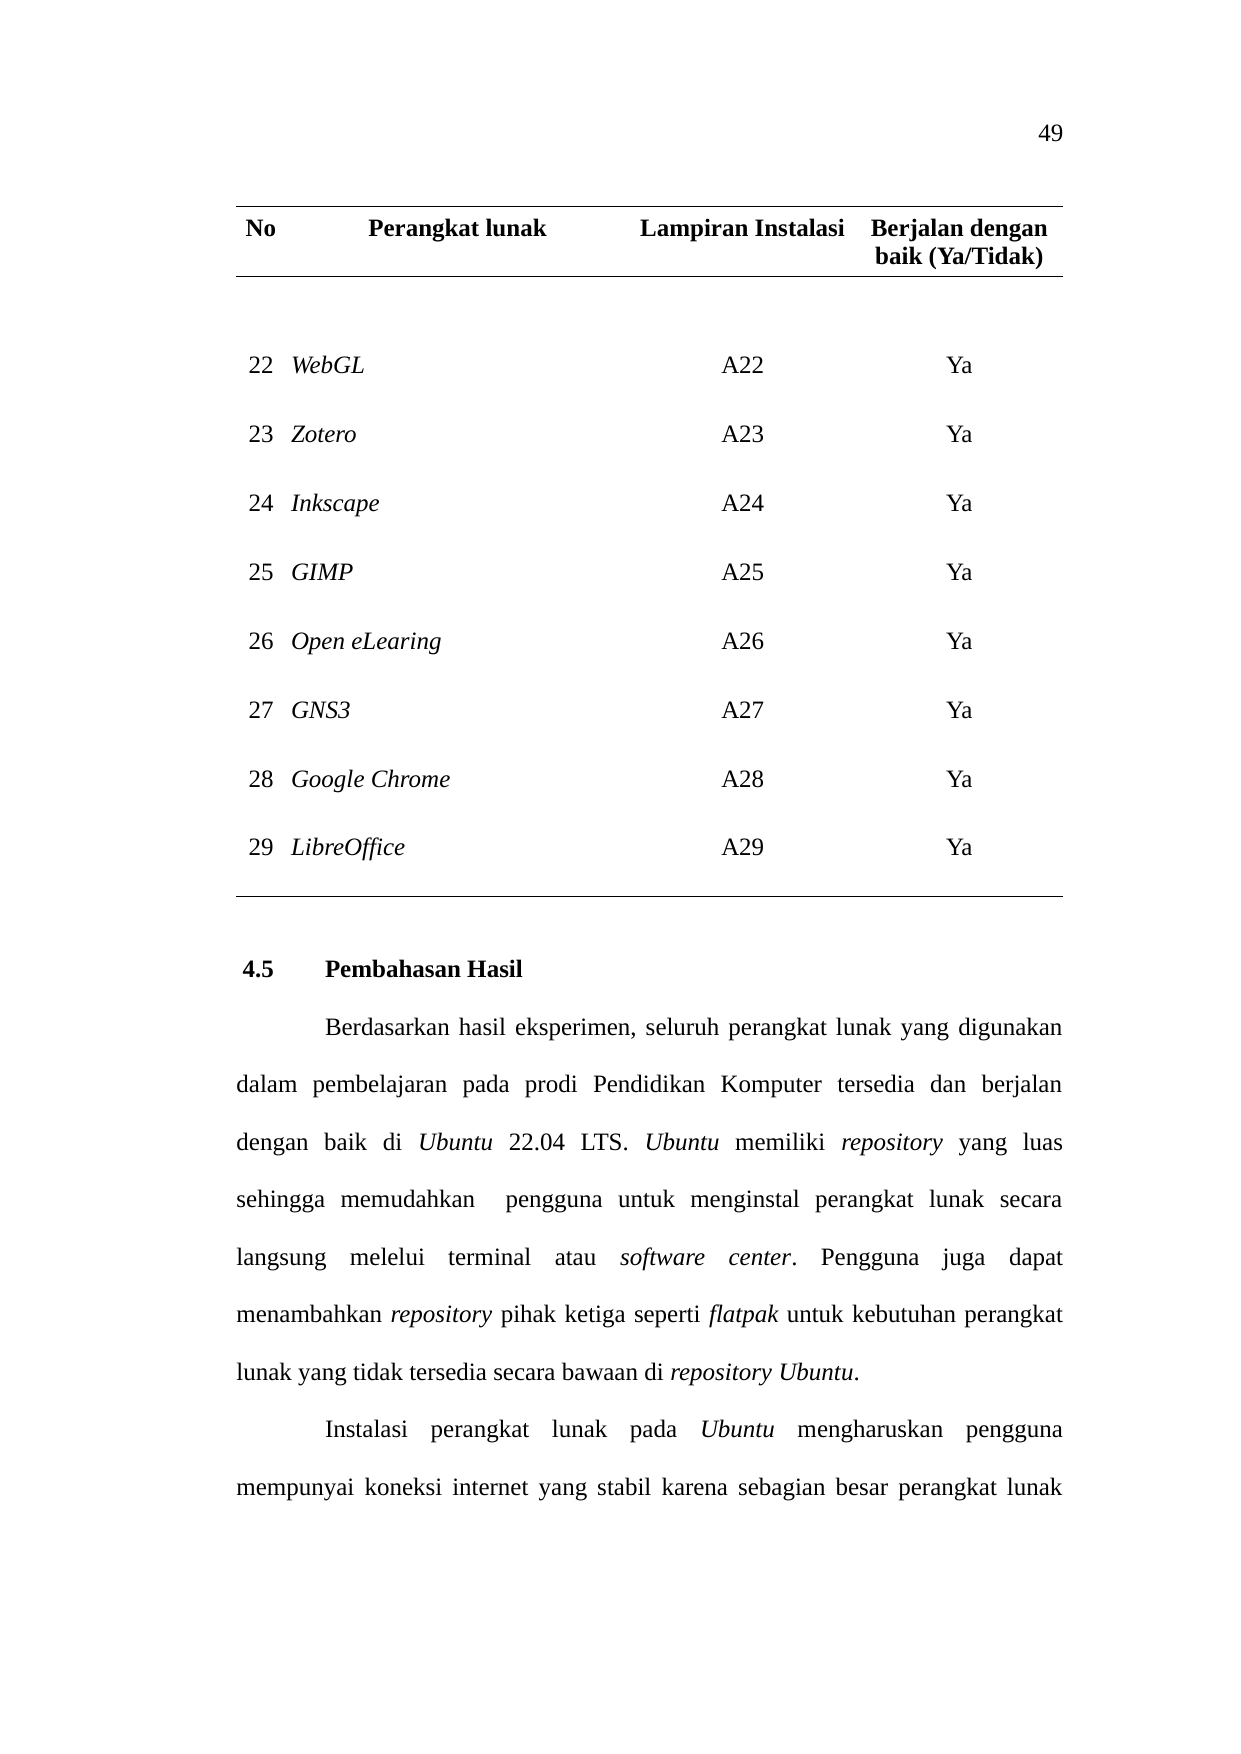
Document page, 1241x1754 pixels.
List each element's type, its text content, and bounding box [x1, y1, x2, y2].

table_cell Ya [855, 620, 1063, 689]
table_cell Google Chrome [285, 758, 629, 827]
table_header No [236, 207, 285, 276]
table_cell GIMP [285, 551, 629, 620]
table_cell [855, 277, 1063, 345]
table_cell GNS3 [285, 689, 629, 758]
table_cell 25 [236, 551, 285, 620]
table_cell Ya [855, 483, 1063, 551]
table_cell Zotero [285, 414, 629, 482]
table_cell A22 [630, 345, 855, 414]
table_cell Ya [855, 345, 1063, 414]
table_cell Ya [855, 689, 1063, 758]
table_cell 29 [236, 827, 285, 896]
table_cell Ya [855, 827, 1063, 896]
table_cell A23 [630, 414, 855, 482]
table_cell A28 [630, 758, 855, 827]
table_cell WebGL [285, 345, 629, 414]
table_cell A27 [630, 689, 855, 758]
text Berdasarkan hasil eksperimen, seluruh perangkat lunak yang digunakan dalam pembelajaran pada prodi Pendidikan Komputer tersedia dan berjalan dengan baik di Ubuntu 22.04 LTS. Ubuntu memiliki repository yang luas sehingga memudahkan pengguna untuk menginstal perangkat lunak secara langsung melelui terminal atau software center. Pengguna juga dapat menambahkan repository pihak ketiga seperti flatpak untuk kebutuhan perangkat lunak yang tidak tersedia secara bawaan di repository Ubuntu. [236, 1012, 1063, 1385]
table_header Berjalan dengan baik (Ya/Tidak) [855, 207, 1063, 276]
table_cell 23 [236, 414, 285, 482]
table_cell 27 [236, 689, 285, 758]
table_cell LibreOffice [285, 827, 629, 896]
table_cell Inkscape [285, 483, 629, 551]
table_cell [285, 277, 629, 345]
table_cell A29 [630, 827, 855, 896]
table_cell 22 [236, 345, 285, 414]
table_cell A26 [630, 620, 855, 689]
table_header Perangkat lunak [285, 207, 629, 276]
table_cell 24 [236, 483, 285, 551]
text Instalasi perangkat lunak pada Ubuntu mengharuskan pengguna mempunyai koneksi internet yang stabil karena sebagian besar perangkat lunak [236, 1414, 1063, 1500]
table_cell 28 [236, 758, 285, 827]
table_cell [236, 277, 285, 345]
subtitle Pembahasan Hasil [236, 954, 1063, 983]
table_cell Open eLearing [285, 620, 629, 689]
table_cell A25 [630, 551, 855, 620]
table_header Lampiran Instalasi [630, 207, 855, 276]
table_cell Ya [855, 551, 1063, 620]
table_cell Ya [855, 414, 1063, 482]
table_cell 26 [236, 620, 285, 689]
table_cell [630, 277, 855, 345]
table_cell A24 [630, 483, 855, 551]
table_cell Ya [855, 758, 1063, 827]
